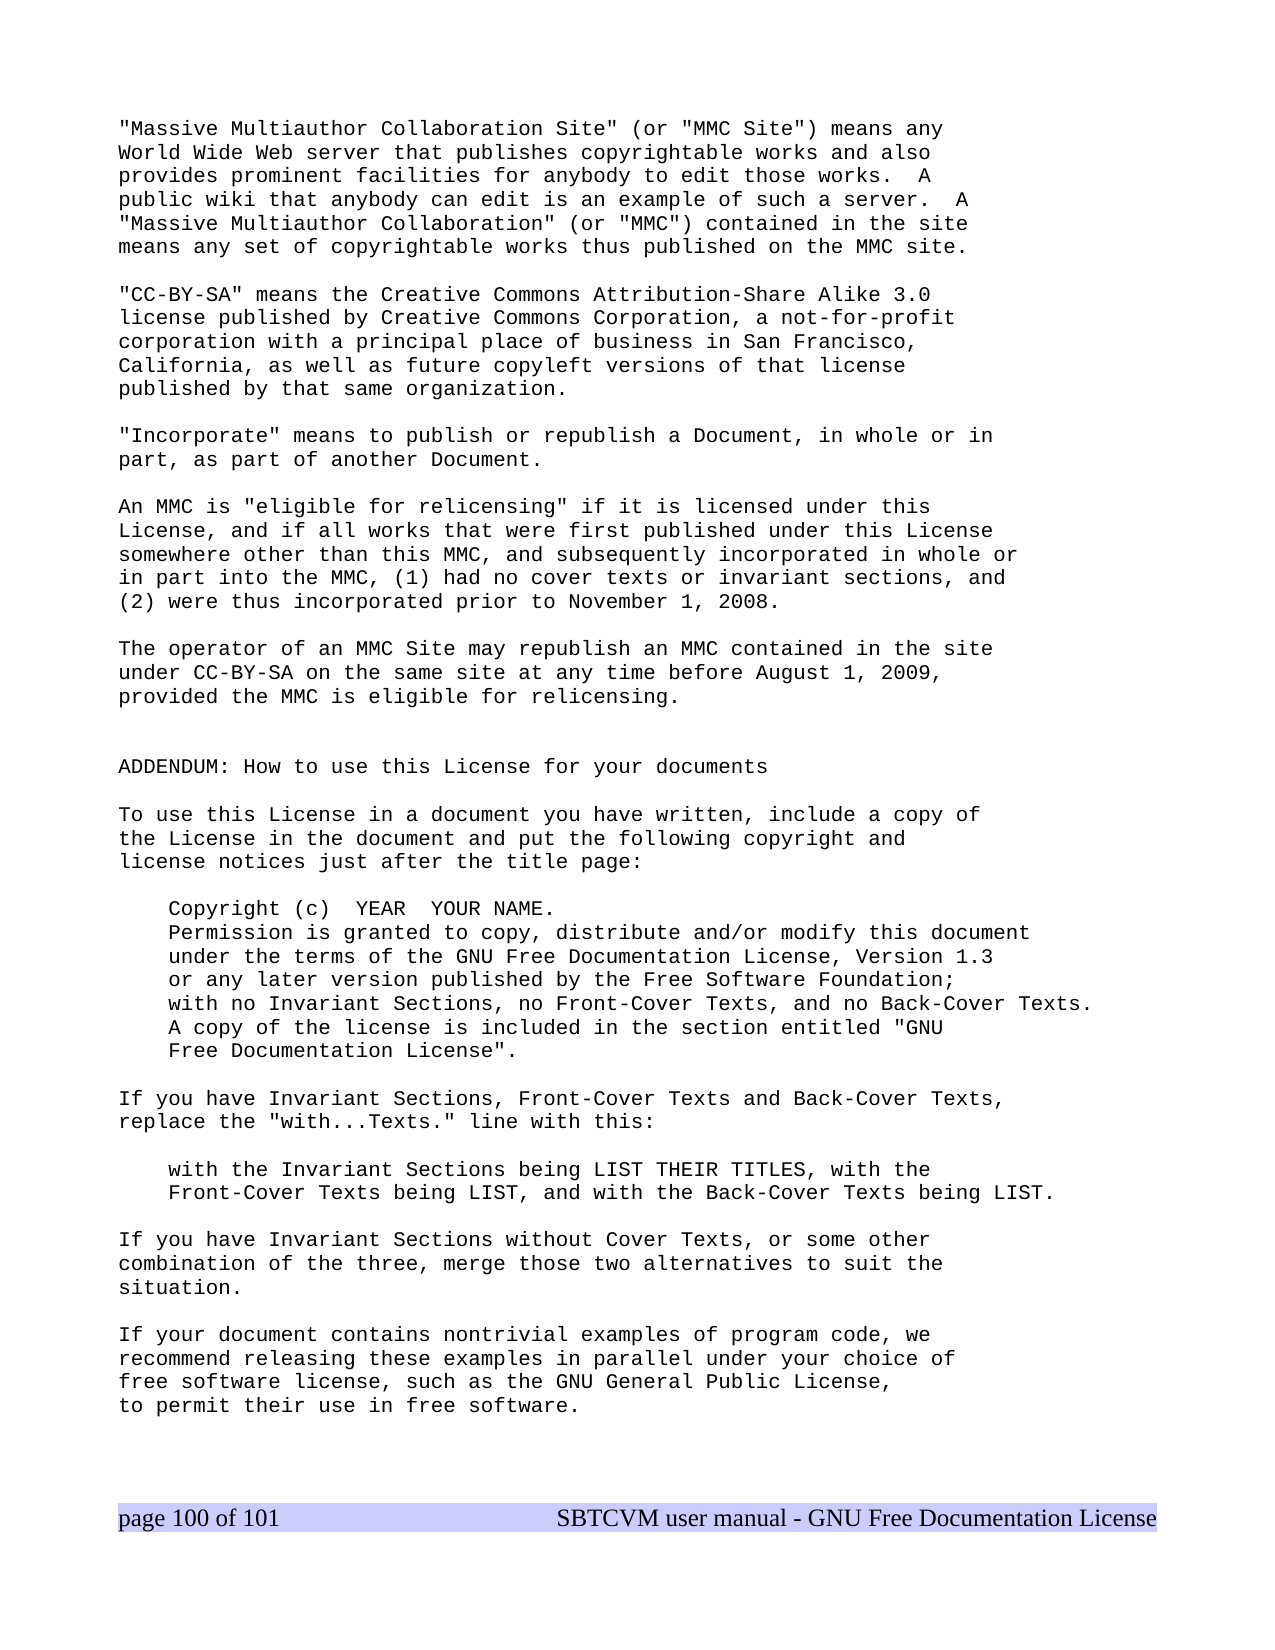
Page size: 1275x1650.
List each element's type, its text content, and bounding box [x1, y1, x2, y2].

text A copy of the license is included in the section entitled "GNU [118, 1017, 1157, 1040]
text somewhere other than this MMC, and subsequently incorporated in whole or [118, 544, 1157, 567]
text free software license, such as the GNU General Public License, [118, 1371, 1157, 1395]
text If you have Invariant Sections without Cover Texts, or some other [118, 1229, 1157, 1253]
text Front-Cover Texts being LIST, and with the Back-Cover Texts being LIST. [118, 1182, 1157, 1206]
text Free Documentation License". [118, 1040, 1157, 1064]
text License, and if all works that were first published under this License [118, 520, 1157, 544]
text recommend releasing these examples in parallel under your choice of [118, 1348, 1157, 1371]
text Copyright (c) YEAR YOUR NAME. [118, 898, 1157, 922]
text means any set of copyrightable works thus published on the MMC site. [118, 236, 1157, 260]
text ADDENDUM: How to use this License for your documents [118, 757, 1157, 780]
text part, as part of another Document. [118, 449, 1157, 473]
text To use this License in a document you have written, include a copy of [118, 804, 1157, 827]
text with the Invariant Sections being LIST THEIR TITLES, with the [118, 1158, 1157, 1182]
text (2) were thus incorporated prior to November 1, 2008. [118, 591, 1157, 615]
text If your document contains nontrivial examples of program code, we [118, 1324, 1157, 1348]
text or any later version published by the Free Software Foundation; [118, 969, 1157, 993]
text in part into the MMC, (1) had no cover texts or invariant sections, and [118, 567, 1157, 591]
text Permission is granted to copy, distribute and/or modify this document [118, 922, 1157, 946]
text corporation with a principal place of business in San Francisco, [118, 331, 1157, 354]
text World Wide Web server that publishes copyrightable works and also [118, 142, 1157, 165]
text license published by Creative Commons Corporation, a not-for-profit [118, 307, 1157, 331]
text "CC-BY-SA" means the Creative Commons Attribution-Share Alike 3.0 [118, 284, 1157, 307]
text The operator of an MMC Site may republish an MMC contained in the site [118, 638, 1157, 662]
text "Massive Multiauthor Collaboration" (or "MMC") contained in the site [118, 213, 1157, 236]
text "Incorporate" means to publish or republish a Document, in whole or in [118, 426, 1157, 449]
text provided the MMC is eligible for relicensing. [118, 686, 1157, 709]
text combination of the three, merge those two alternatives to suit the [118, 1253, 1157, 1277]
text An MMC is "eligible for relicensing" if it is licensed under this [118, 496, 1157, 520]
text published by that same organization. [118, 378, 1157, 402]
text the License in the document and put the following copyright and [118, 827, 1157, 851]
text California, as well as future copyleft versions of that license [118, 354, 1157, 378]
text license notices just after the title page: [118, 851, 1157, 875]
text public wiki that anybody can edit is an example of such a server. A [118, 189, 1157, 213]
text "Massive Multiauthor Collaboration Site" (or "MMC Site") means any [118, 118, 1157, 142]
text under the terms of the GNU Free Documentation License, Version 1.3 [118, 946, 1157, 969]
text situation. [118, 1277, 1157, 1300]
text If you have Invariant Sections, Front-Cover Texts and Back-Cover Texts, [118, 1088, 1157, 1111]
text replace the "with...Texts." line with this: [118, 1111, 1157, 1135]
text with no Invariant Sections, no Front-Cover Texts, and no Back-Cover Texts. [118, 993, 1157, 1017]
text to permit their use in free software. [118, 1395, 1157, 1419]
text under CC-BY-SA on the same site at any time before August 1, 2009, [118, 662, 1157, 686]
text provides prominent facilities for anybody to edit those works. A [118, 165, 1157, 189]
